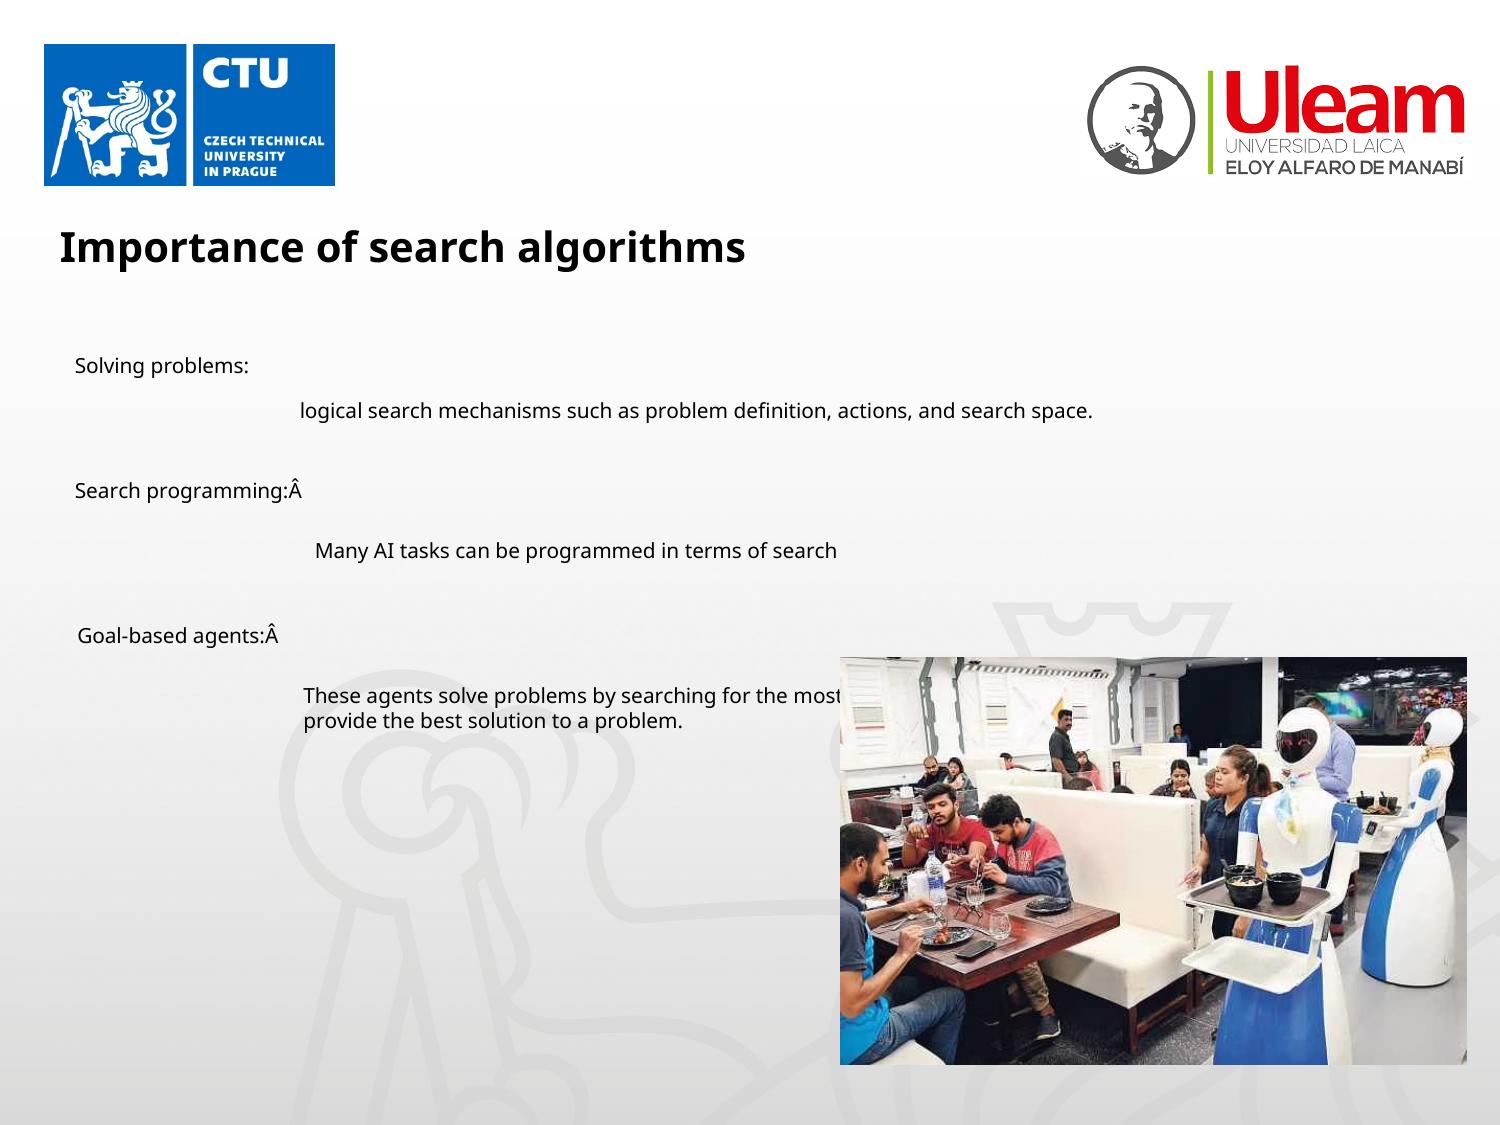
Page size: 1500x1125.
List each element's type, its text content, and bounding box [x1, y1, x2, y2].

text_box Goal-based agents:Â [62, 615, 316, 655]
text_box Many AI tasks can be programmed in terms of search [300, 530, 888, 571]
text_box These agents solve problems by searching for the most ideal series of actions that can provide the best solution to a problem. [288, 675, 840, 740]
picture [0, 0, 1500, 1125]
title Importance of search algorithms [45, 212, 1006, 328]
text_box logical search mechanisms such as problem definition, actions, and search space. [285, 389, 1169, 430]
text_box Solving problems: [60, 345, 277, 385]
text_box Search programming:Â [60, 470, 338, 511]
